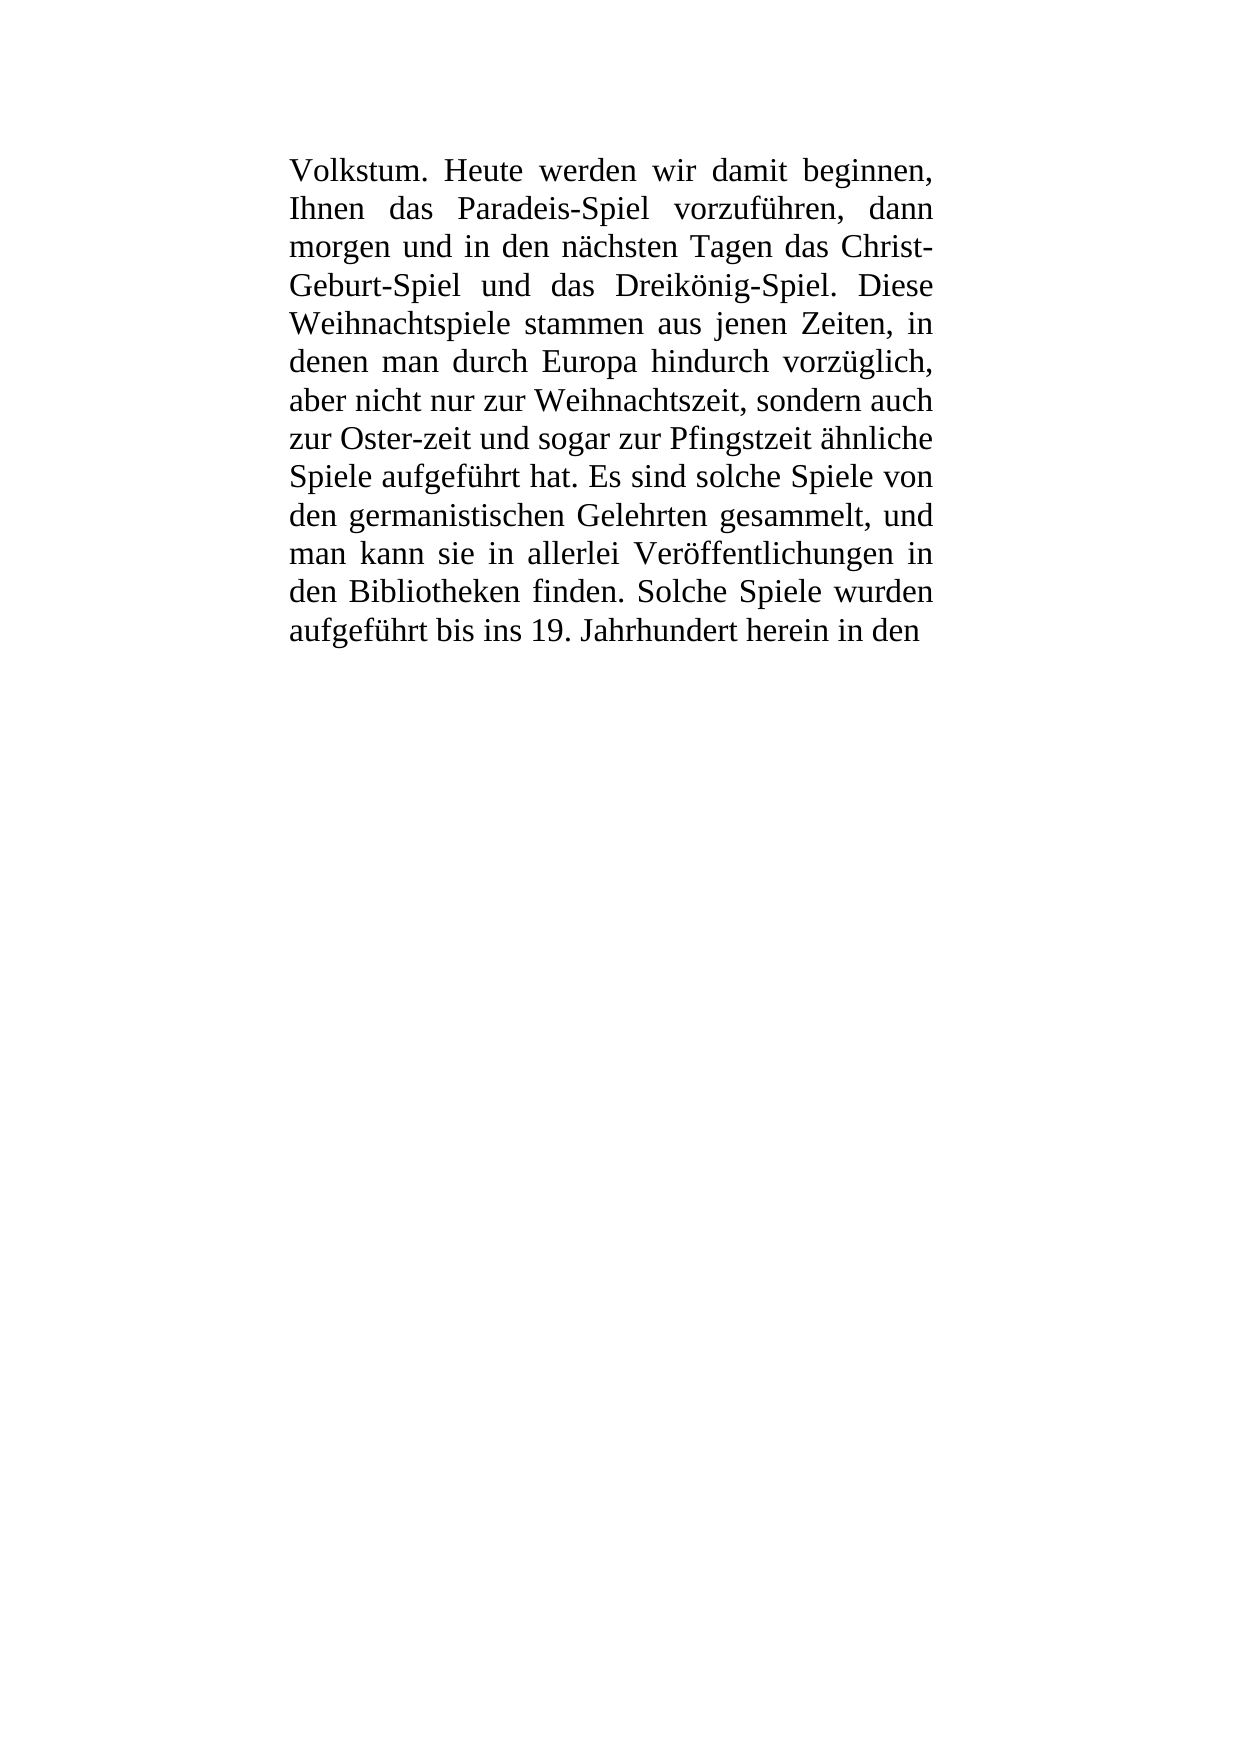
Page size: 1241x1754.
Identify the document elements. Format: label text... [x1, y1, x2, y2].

text Volkstum. Heute werden wir damit beginnen, Ihnen das Paradeis-Spiel vorzuführen, dann morgen und in den nächsten Tagen das Christ-Geburt-Spiel und das Dreikönig-Spiel. Diese Weihnachtspiele stammen aus jenen Zeiten, in denen man durch Europa hindurch vorzüglich, aber nicht nur zur Weihnachtszeit, sondern auch zur Oster-zeit und sogar zur Pfingstzeit ähnliche Spiele aufgeführt hat. Es sind solche Spiele von den germanistischen Gelehrten gesammelt, und man kann sie in allerlei Veröffentlichungen in den Bibliotheken finden. Solche Spiele wurden aufgeführt bis ins 19. Jahrhundert herein in den [289, 150, 934, 648]
